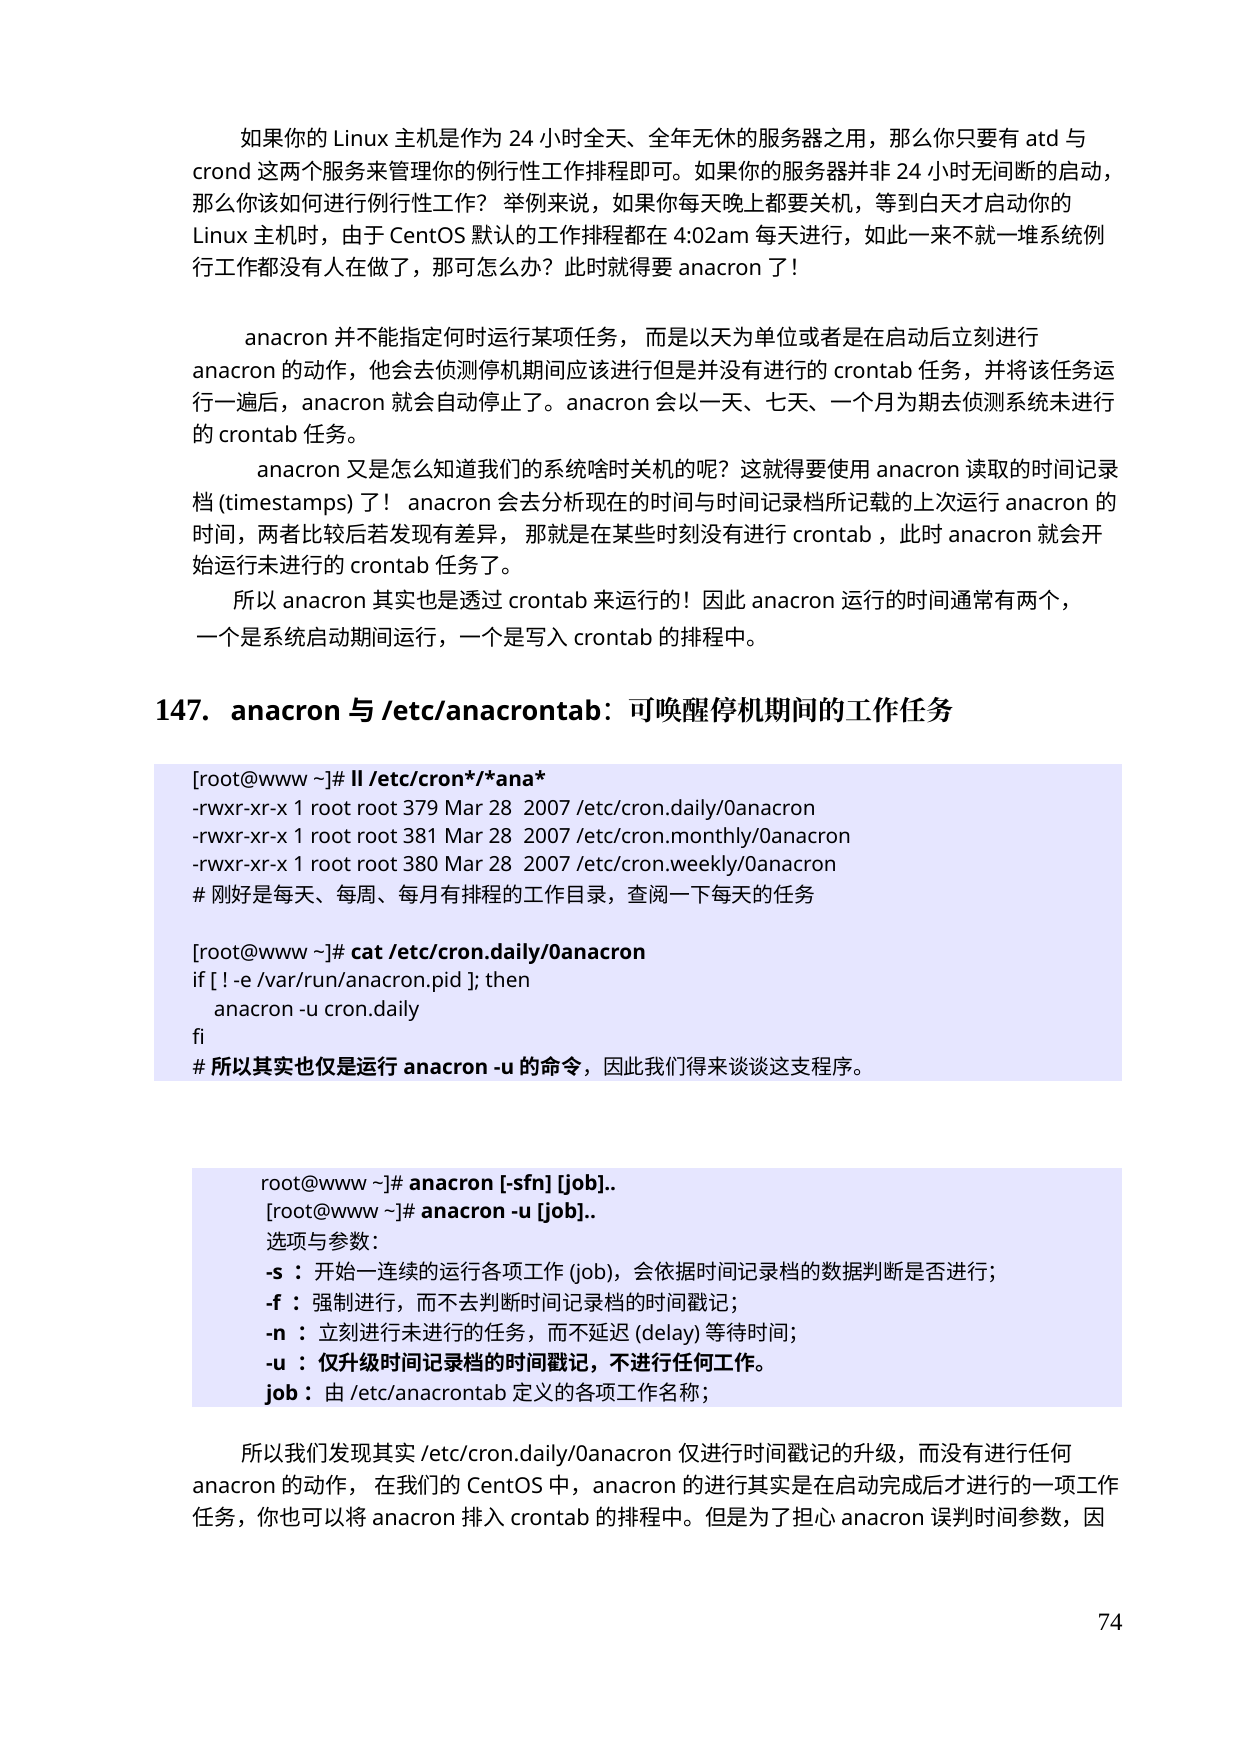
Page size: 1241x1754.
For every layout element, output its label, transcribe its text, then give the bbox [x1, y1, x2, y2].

text -u ：仅升级时间记录档的时间戳记，不进行任何工作。 [192, 1346, 1122, 1377]
list [root@www ~]# ll /etc/cron*/*ana* [154, 764, 1122, 793]
text anacron 并不能指定何时运行某项任务， 而是以天为单位或者是在启动后立刻进行anacron 的动作，他会去侦测停机期间应该进行但是并没有进行的 crontab 任务，并将该任务运行一遍后，anacron 就会自动停止了。anacron 会以一天、七天、一个月为期去侦测系统未进行的crontab 任务。 [192, 317, 1122, 449]
list if [ ! -e /var/run/anacron.pid ]; then [154, 965, 1122, 994]
list root@www ~]# anacron [-sfn] [job].. [192, 1168, 1122, 1197]
text -s ：开始一连续的运行各项工作 (job)，会依据时间记录档的数据判断是否进行； [192, 1255, 1122, 1286]
list anacron -u cron.daily [154, 994, 1122, 1022]
text 所以我们发现其实 /etc/cron.daily/0anacron 仅进行时间戳记的升级，而没有进行任何 anacron 的动作， 在我们的 CentOS 中，anacron 的进行其实是在启动完成后才进行的一项工作任务，你也可以将 anacron 排入 crontab 的排程中。但是为了担心 anacron 误判时间参数，因 [192, 1436, 1122, 1532]
list anacron 与 /etc/anacrontab：可唤醒停机期间的工作任务 [154, 689, 1122, 728]
text -f ：强制进行，而不去判断时间记录档的时间戳记； [192, 1286, 1122, 1316]
list # 所以其实也仅是运行 anacron -u 的命令，因此我们得来谈谈这支程序。 [154, 1051, 1122, 1081]
list [root@www ~]# cat /etc/cron.daily/0anacron [154, 937, 1122, 965]
list 如果你的 Linux 主机是作为 24 小时全天、全年无休的服务器之用，那么你只要有 atd 与 crond 这两个服务来管理你的例行性工作排程即可。如果你的服务器并非 24 小时无间断的启动，那么你该如何进行例行性工作？ 举例来说，如果你每天晚上都要关机，等到白天才启动你的 Linux 主机时，由于CentOS 默认的工作排程都在 4:02am 每天进行，如此一来不就一堆系统例行工作都没有人在做了，那可怎么办？此时就得要 anacron 了！ [154, 118, 1122, 281]
text job ：由 /etc/anacrontab 定义的各项工作名称； [192, 1377, 1122, 1407]
list -rwxr-xr-x 1 root root 379 Mar 28 2007 /etc/cron.daily/0anacron [154, 793, 1122, 821]
text -n ：立刻进行未进行的任务，而不延迟 (delay) 等待时间； [192, 1316, 1122, 1346]
text anacron 又是怎么知道我们的系统啥时关机的呢？这就得要使用 anacron 读取的时间记录 档 (timestamps) 了！ anacron 会去分析现在的时间与时间记录档所记载的上次运行 anacron 的时间，两者比较后若发现有差异， 那就是在某些时刻没有进行 crontab ，此时 anacron 就会开始运行未进行的 crontab 任务了。 [192, 449, 1122, 580]
text 选项与参数： [192, 1225, 1122, 1255]
list fi [154, 1022, 1122, 1051]
list # 刚好是每天、每周、每月有排程的工作目录，查阅一下每天的任务 [154, 878, 1122, 908]
list -rwxr-xr-x 1 root root 380 Mar 28 2007 /etc/cron.weekly/0anacron [154, 849, 1122, 878]
text 所以 anacron 其实也是透过 crontab 来运行的！因此 anacron 运行的时间通常有两个， 一个是系统启动期间运行，一个是写入 crontab 的排程中。 [118, 580, 1122, 653]
list -rwxr-xr-x 1 root root 381 Mar 28 2007 /etc/cron.monthly/0anacron [154, 821, 1122, 849]
text [root@www ~]# anacron -u [job].. [192, 1197, 1122, 1225]
